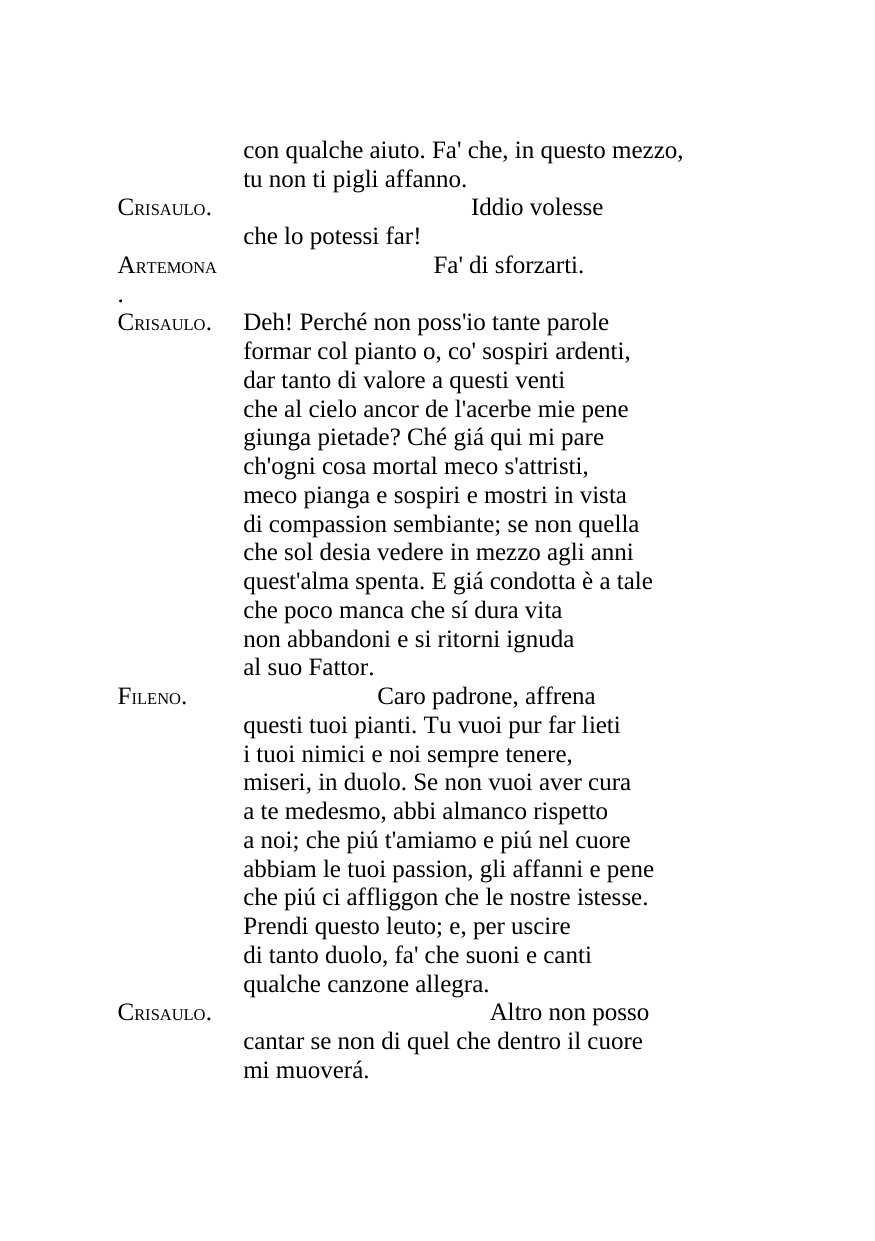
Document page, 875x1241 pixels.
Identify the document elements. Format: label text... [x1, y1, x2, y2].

table_cell Caro padrone, affrena questi tuoi pianti. Tu vuoi pur far lieti i tuoi nimici e noi sempre tenere, miseri, in duolo. Se non vuoi aver cura a te medesmo, abbi almanco rispetto a noi; che piú t'amiamo e piú nel cuore abbiam le tuoi passion, gli affanni e pene che piú ci affliggon che le nostre istesse. Prendi questo leuto; e, per uscire di tanto duolo, fa' che suoni e canti qualche canzone allegra. [232, 681, 768, 997]
table_cell Crisaulo. [106, 308, 232, 681]
table_cell Artemona. [106, 250, 232, 307]
table_cell Deh! Perché non poss'io tante parole formar col pianto o, co' sospiri ardenti, dar tanto di valore a questi venti che al cielo ancor de l'acerbe mie pene giunga pietade? Ché giá qui mi pare ch'ogni cosa mortal meco s'attristi, meco pianga e sospiri e mostri in vista di compassion sembiante; se non quella che sol desia vedere in mezzo agli anni quest'alma spenta. E giá condotta è a tale che poco manca che sí dura vita non abbandoni e si ritorni ignuda al suo Fattor. [232, 308, 768, 681]
table_cell Crisaulo. [106, 998, 232, 1084]
table_cell [106, 135, 232, 192]
table_cell con qualche aiuto. Fa' che, in questo mezzo, tu non ti pigli affanno. [232, 135, 768, 192]
table_cell Fileno. [106, 681, 232, 997]
table_cell Altro non posso cantar se non di quel che dentro il cuore mi muoverá. [232, 998, 768, 1084]
table_cell Iddio volesse che lo potessi far! [232, 193, 768, 250]
table_cell Fa' di sforzarti. [232, 250, 768, 307]
table_cell Crisaulo. [106, 193, 232, 250]
